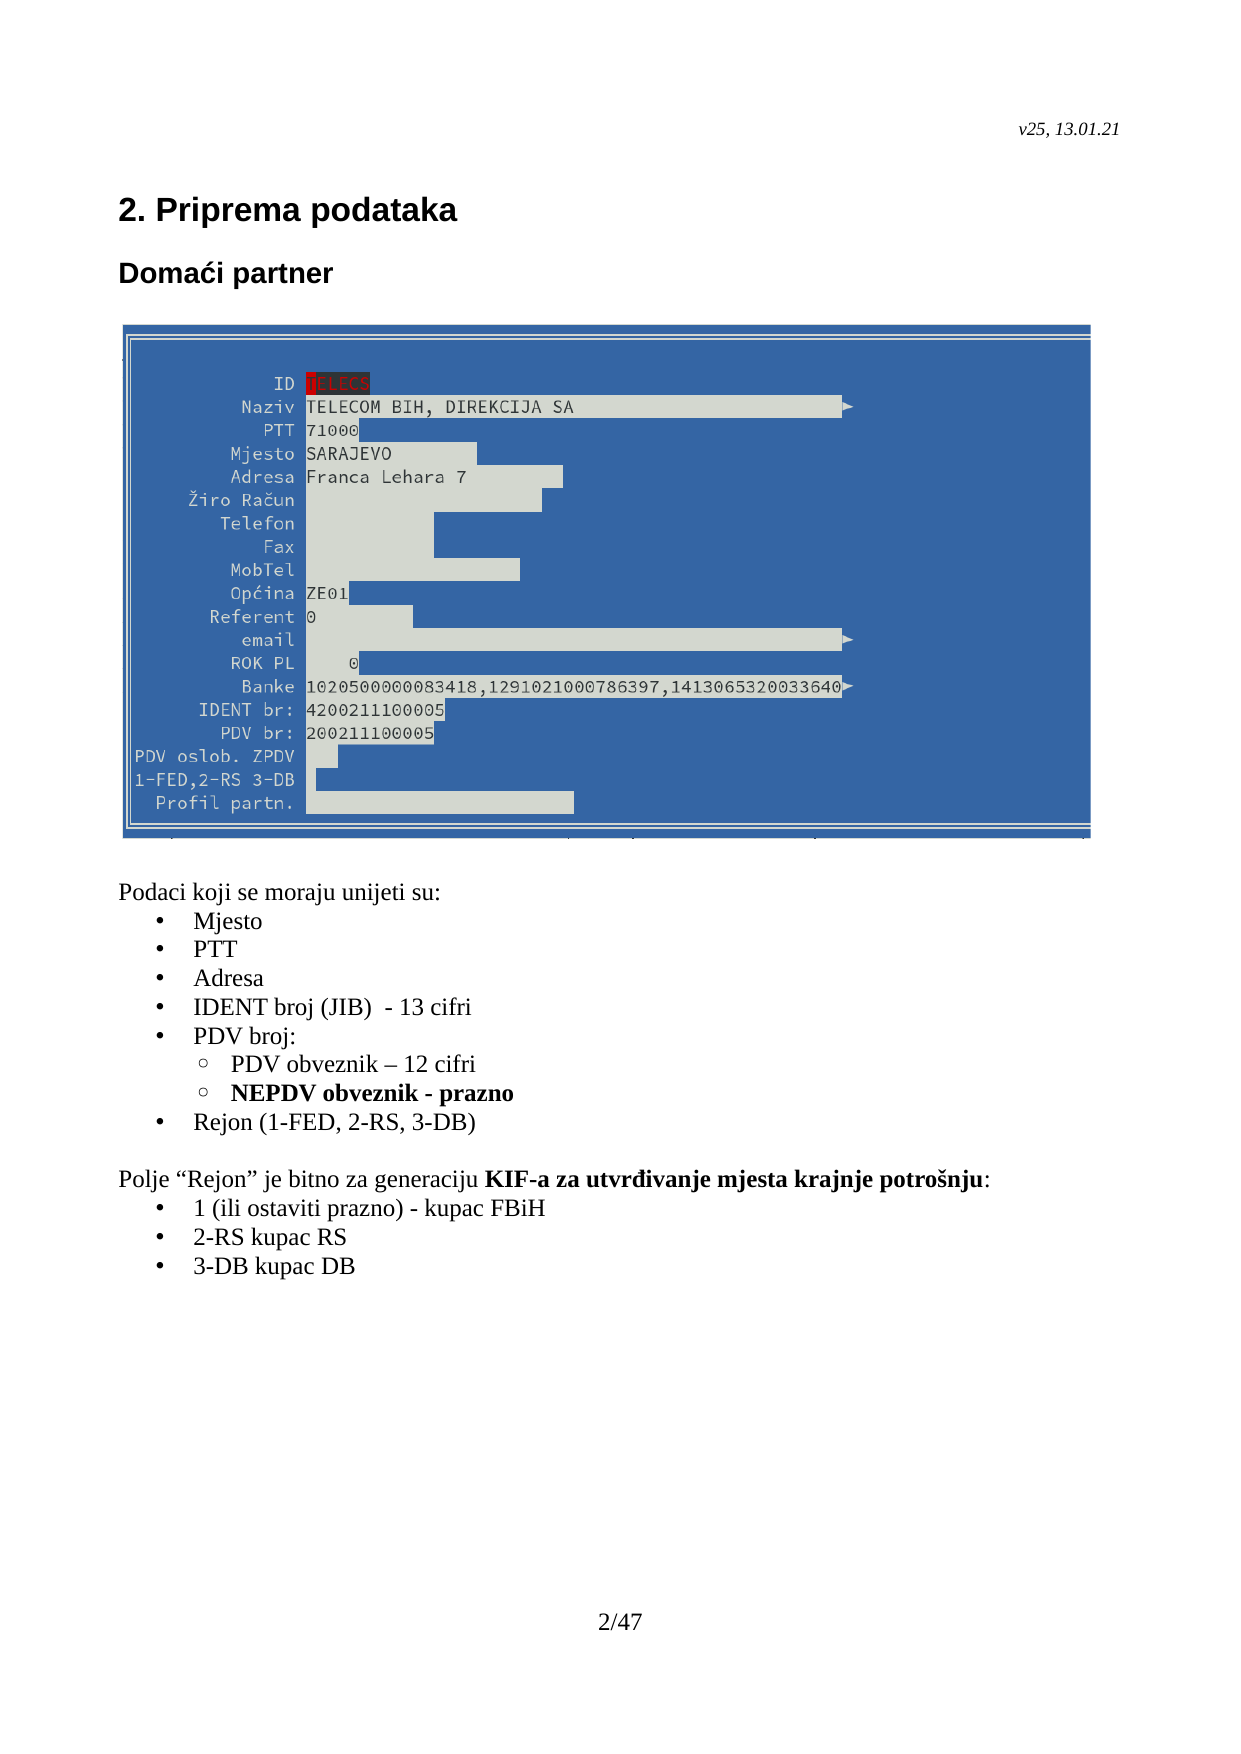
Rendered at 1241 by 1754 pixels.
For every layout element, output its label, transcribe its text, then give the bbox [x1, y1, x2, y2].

list NEPDV obveznik - prazno [193, 1078, 1122, 1107]
text Polje “Rejon” je bitno za generaciju KIF-a za utvrđivanje mjesta krajnje potrošnju: [118, 1164, 1122, 1193]
list IDENT broj (JIB) - 13 cifri [156, 992, 1122, 1021]
subtitle Domaći partner [118, 256, 1122, 289]
list PDV broj: [156, 1021, 1122, 1049]
list Rejon (1-FED, 2-RS, 3-DB) [156, 1107, 1122, 1136]
list Adresa [156, 963, 1122, 992]
list 1 (ili ostaviti prazno) - kupac FBiH [156, 1193, 1122, 1222]
subtitle 2. Priprema podataka [118, 190, 1122, 229]
list PDV obveznik – 12 cifri [193, 1049, 1122, 1078]
picture [122, 324, 1091, 839]
list Mjesto [156, 906, 1122, 934]
list 3-DB kupac DB [156, 1251, 1122, 1279]
list 2-RS kupac RS [156, 1222, 1122, 1251]
list PTT [156, 934, 1122, 963]
text Podaci koji se moraju unijeti su: [118, 877, 1122, 906]
